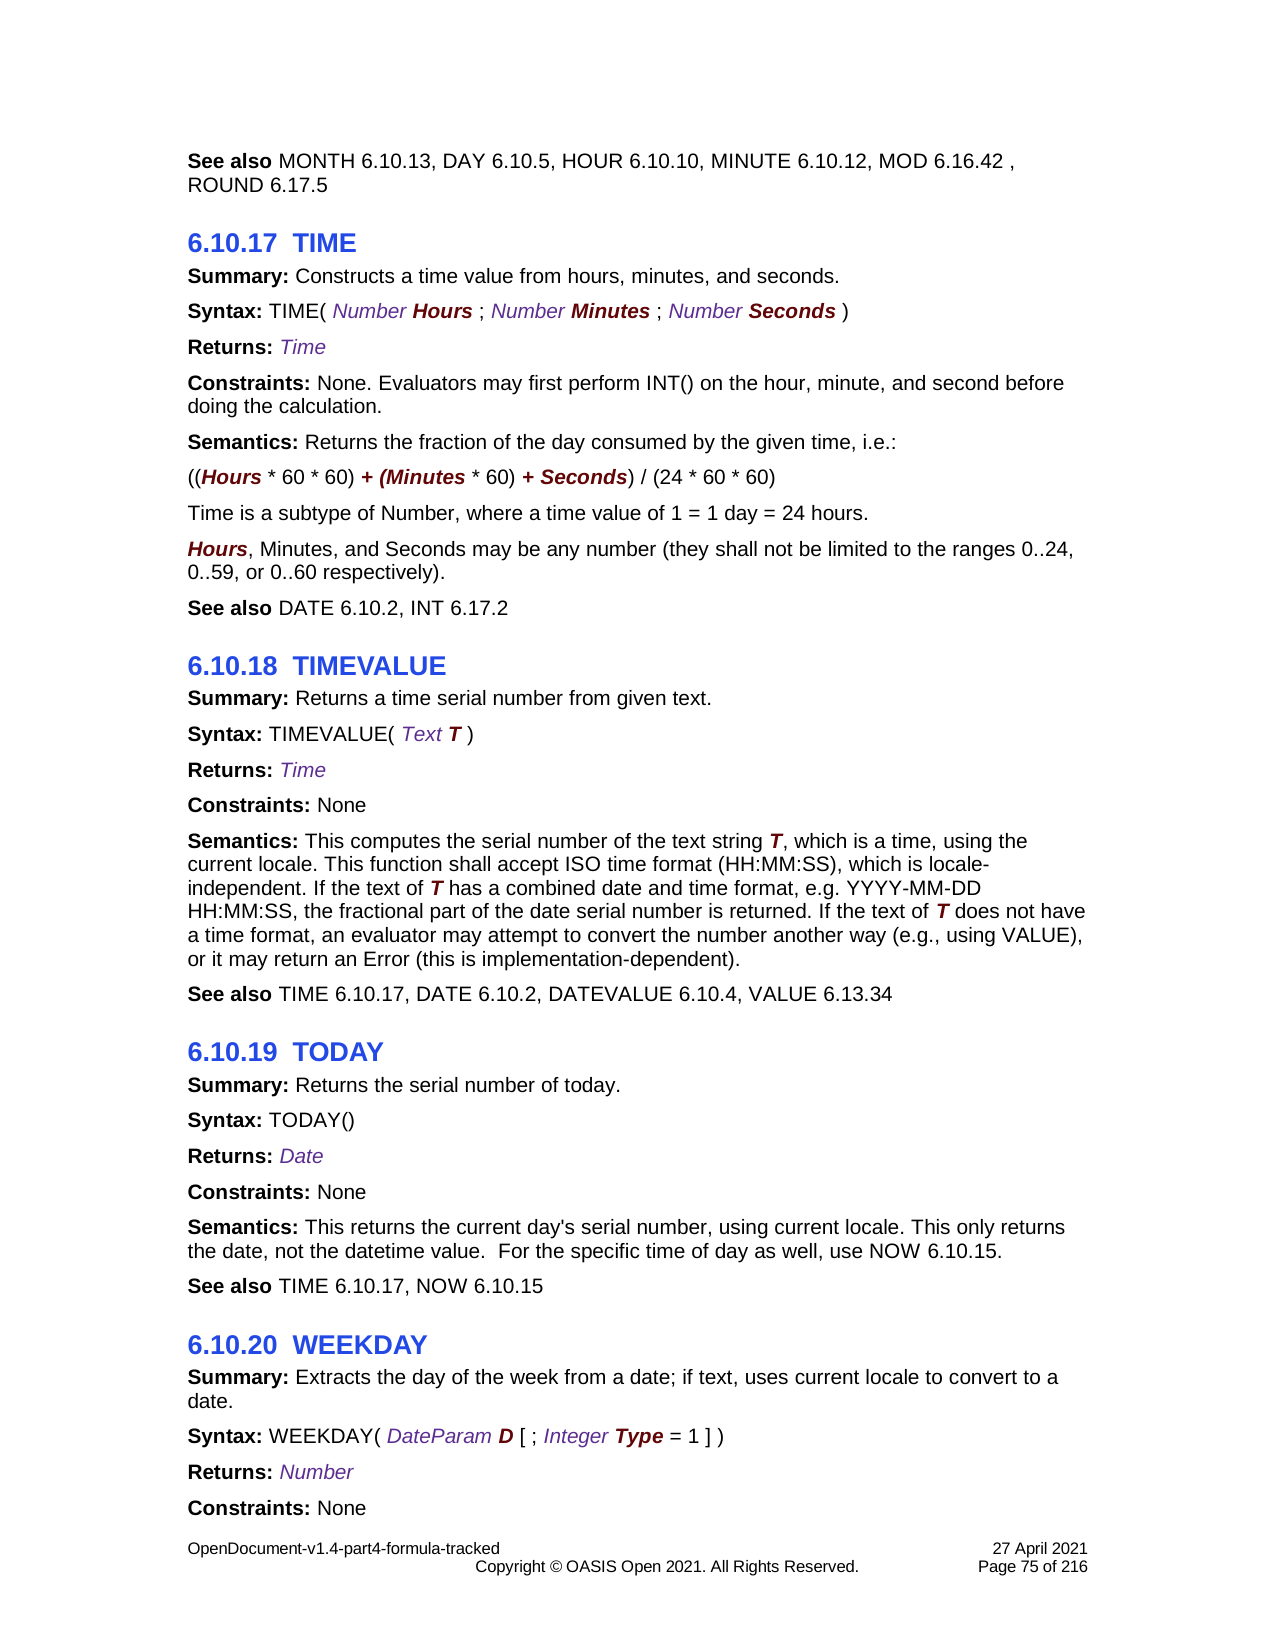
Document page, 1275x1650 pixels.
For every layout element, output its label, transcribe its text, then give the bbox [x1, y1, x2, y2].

text Constraints: None [187, 794, 1088, 817]
text Hours, Minutes, and Seconds may be any number (they shall not be limited to the ranges 0..24, 0..59, or 0..60 respectively). [187, 537, 1088, 584]
text Semantics: This computes the serial number of the text string T, which is a time, using the current locale. This function shall accept ISO time format (HH:MM:SS), which is locale-independent. If the text of T has a combined date and time format, e.g. YYYY-MM-DD HH:MM:SS, the fractional part of the date serial number is returned. If the text of T does not have a time format, an evaluator may attempt to convert the number another way (e.g., using VALUE), or it may return an Error (this is implementation-dependent). [187, 829, 1088, 971]
text Constraints: None [187, 1496, 1088, 1519]
text Returns: Time [187, 758, 1088, 782]
text ((Hours * 60 * 60) + (Minutes * 60) + Seconds) / (24 * 60 * 60) [187, 466, 1088, 489]
text See also MONTH 6.10.13, DAY 6.10.5, HOUR 6.10.10, MINUTE 6.10.12, MOD 6.16.42, ROUND 6.17.5 [187, 150, 1088, 197]
text Semantics: This returns the current day's serial number, using current locale. This only returns the date, not the datetime value. For the specific time of day as well, use NOW 6.10.15. [187, 1216, 1088, 1263]
text Summary: Returns a time serial number from given text. [187, 687, 1088, 710]
text Syntax: TODAY() [187, 1109, 1088, 1132]
text Constraints: None [187, 1180, 1088, 1204]
text Summary: Extracts the day of the week from a date; if text, uses current locale to convert to a date. [187, 1366, 1088, 1413]
text Returns: Time [187, 335, 1088, 359]
text See also DATE 6.10.2, INT 6.17.2 [187, 596, 1088, 620]
text Time is a subtype of Number, where a time value of 1 = 1 day = 24 hours. [187, 501, 1088, 525]
text Syntax: TIMEVALUE( Text T ) [187, 722, 1088, 746]
subtitle WEEKDAY [187, 1329, 1088, 1359]
text Summary: Constructs a time value from hours, minutes, and seconds. [187, 264, 1088, 288]
text Constraints: None. Evaluators may first perform INT() on the hour, minute, and second before doing the calculation. [187, 371, 1088, 418]
text See also TIME 6.10.17, DATE 6.10.2, DATEVALUE 6.10.4, VALUE 6.13.34 [187, 983, 1088, 1006]
text Semantics: Returns the fraction of the day consumed by the given time, i.e.: [187, 430, 1088, 454]
text Returns: Number [187, 1460, 1088, 1484]
text See also TIME 6.10.17, NOW 6.10.15 [187, 1275, 1088, 1298]
subtitle TODAY [187, 1037, 1088, 1067]
text Syntax: WEEKDAY( DateParam D [ ; Integer Type = 1 ] ) [187, 1425, 1088, 1448]
text Returns: Date [187, 1144, 1088, 1168]
text Summary: Returns the serial number of today. [187, 1073, 1088, 1097]
text Syntax: TIME( Number Hours ; Number Minutes ; Number Seconds ) [187, 300, 1088, 323]
subtitle TIMEVALUE [187, 651, 1088, 681]
subtitle TIME [187, 228, 1088, 258]
